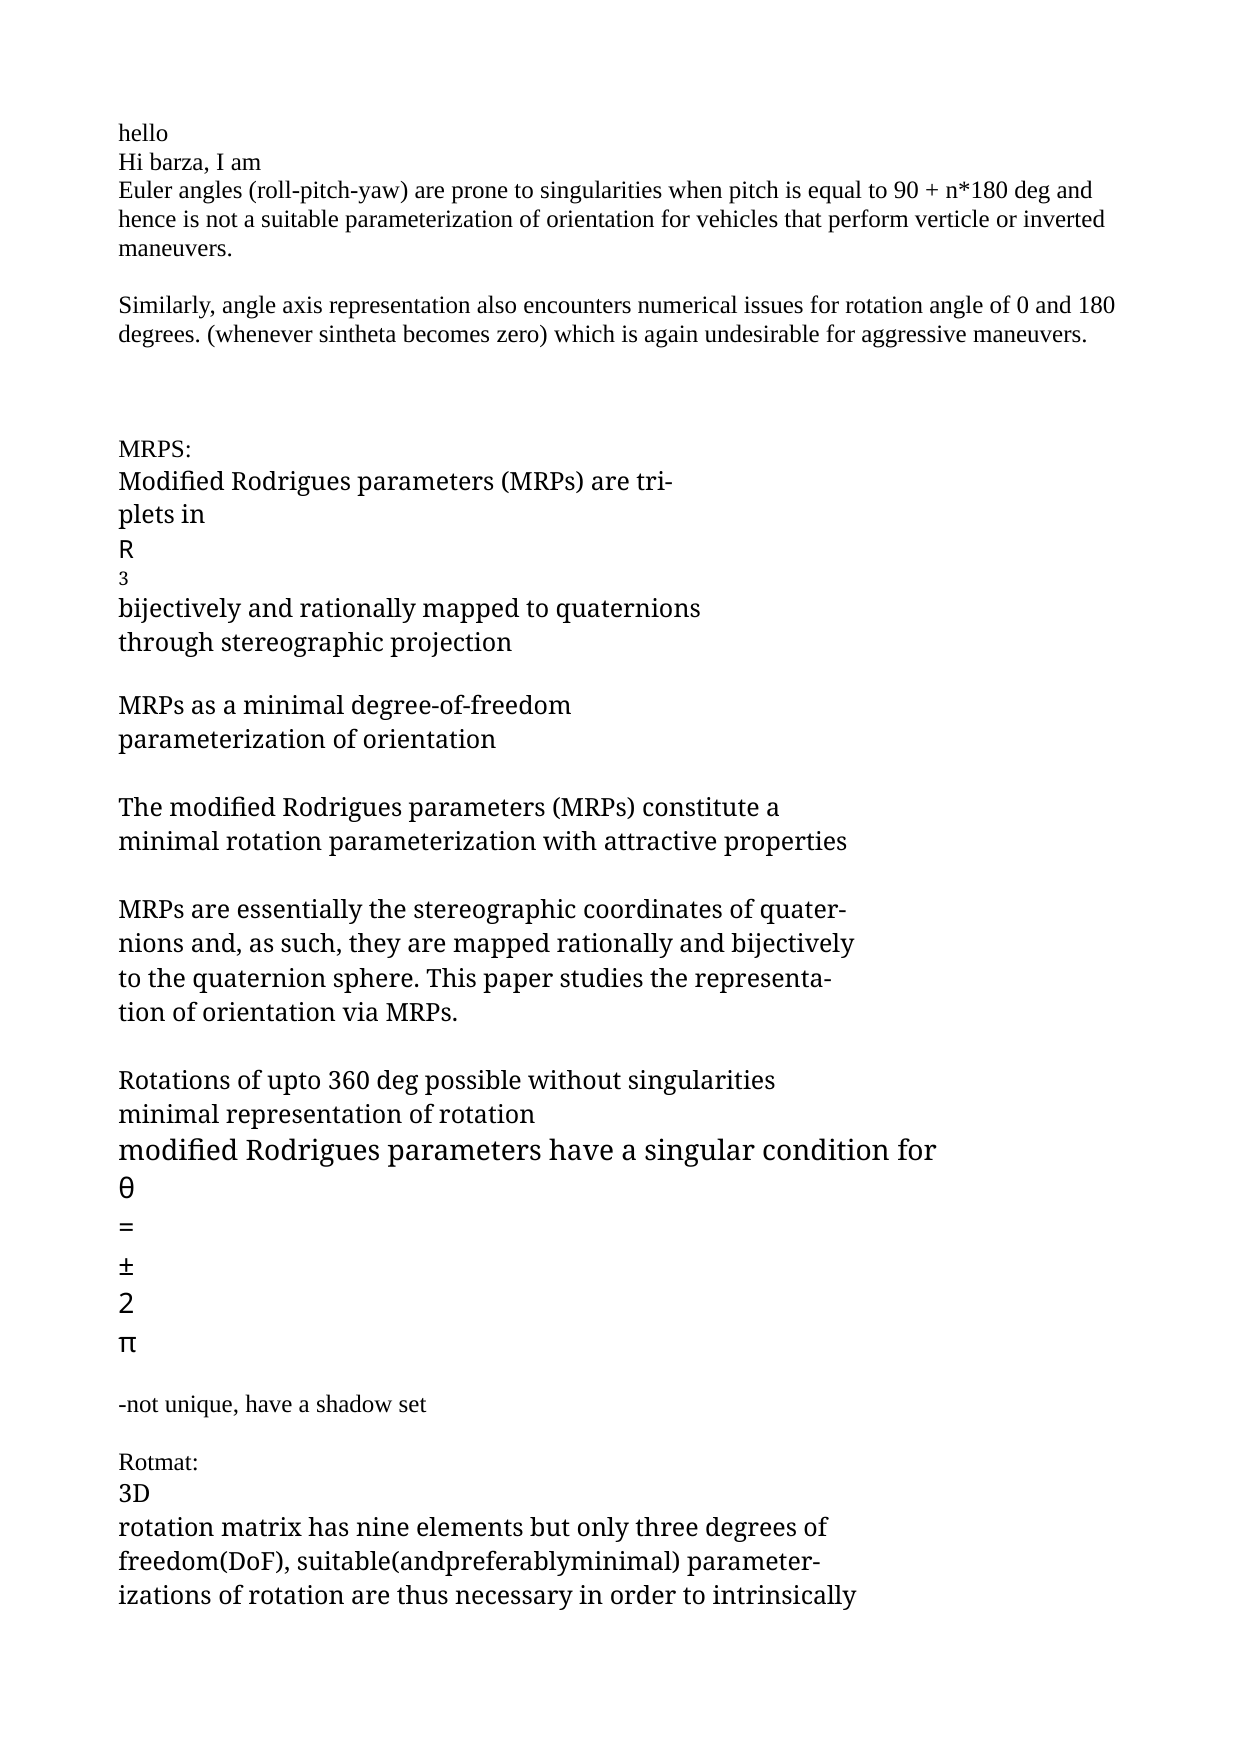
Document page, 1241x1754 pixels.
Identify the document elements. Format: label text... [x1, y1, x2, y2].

text π [118, 1322, 1122, 1361]
text ± [118, 1246, 1122, 1284]
text MRPs as a minimal degree-of-freedom [118, 688, 1122, 722]
text nions and, as such, they are mapped rationally and bijectively [118, 926, 1122, 960]
text bijectively and rationally mapped to quaternions [118, 591, 1122, 625]
text = [118, 1207, 1122, 1246]
text 3 [118, 565, 1122, 591]
text Modified Rodrigues parameters (MRPs) are tri- [118, 463, 1122, 497]
text Rotations of upto 360 deg possible without singularities [118, 1062, 1122, 1096]
text modified Rodrigues parameters have a singular condition for [118, 1131, 1122, 1169]
text freedom(DoF), suitable(andpreferablyminimal) parameter- [118, 1544, 1122, 1578]
text R [118, 531, 1122, 565]
text Hi barza, I am [118, 147, 1122, 176]
text Similarly, angle axis representation also encounters numerical issues for rotation angle of 0 and 180 degrees. (whenever sintheta becomes zero) which is again undesirable for aggressive maneuvers. [118, 291, 1122, 348]
text 3D [118, 1476, 1122, 1509]
text MRPS: [118, 434, 1122, 463]
text through stereographic projection [118, 625, 1122, 659]
text The modified Rodrigues parameters (MRPs) constitute a [118, 790, 1122, 824]
text θ [118, 1169, 1122, 1207]
text 2 [118, 1284, 1122, 1322]
text rotation matrix has nine elements but only three degrees of [118, 1509, 1122, 1544]
text to the quaternion sphere. This paper studies the representa- [118, 960, 1122, 994]
text MRPs are essentially the stereographic coordinates of quater- [118, 892, 1122, 926]
text plets in [118, 497, 1122, 531]
text Rotmat: [118, 1447, 1122, 1476]
text -not unique, have a shadow set [118, 1389, 1122, 1418]
text Euler angles (roll-pitch-yaw) are prone to singularities when pitch is equal to 90 + n*180 deg and hence is not a suitable parameterization of orientation for vehicles that perform verticle or inverted maneuvers. [118, 176, 1122, 262]
text hello [118, 118, 1122, 147]
text izations of rotation are thus necessary in order to intrinsically [118, 1578, 1122, 1612]
text minimal representation of rotation [118, 1096, 1122, 1131]
text tion of orientation via MRPs. [118, 994, 1122, 1028]
text parameterization of orientation [118, 722, 1122, 756]
text minimal rotation parameterization with attractive properties [118, 824, 1122, 858]
